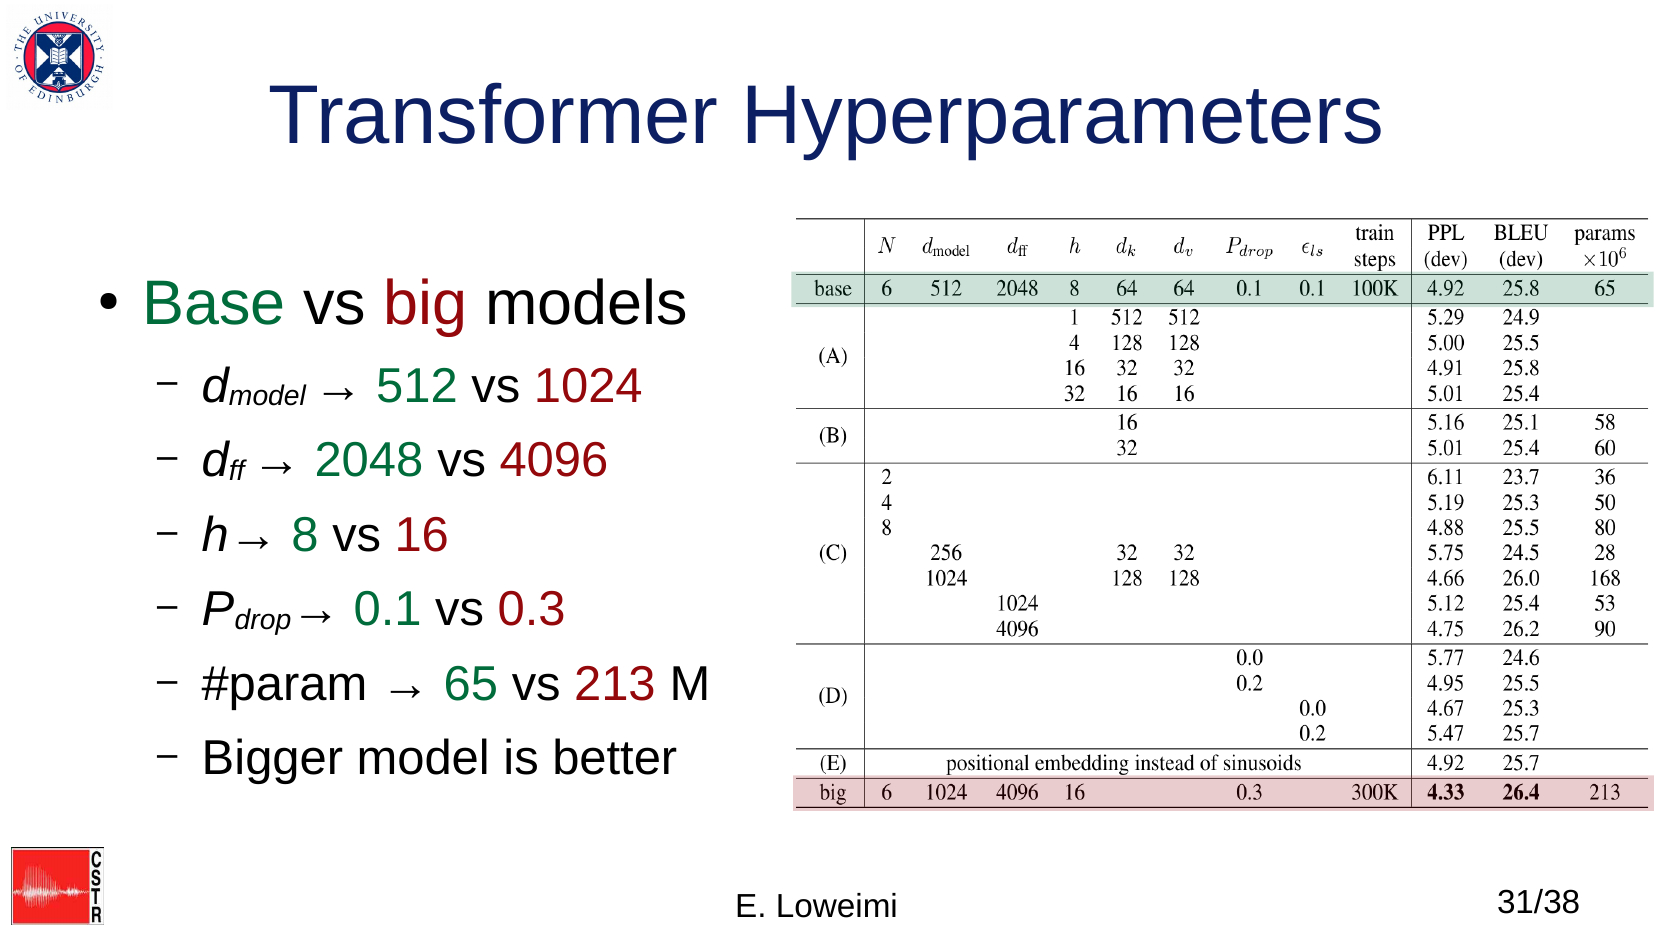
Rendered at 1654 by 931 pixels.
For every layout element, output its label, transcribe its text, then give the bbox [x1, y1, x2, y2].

text_box [791, 271, 1654, 308]
title Transformer Hyperparameters [82, 37, 1571, 193]
picture [6, 4, 113, 110]
text_box E. Loweimi [720, 879, 934, 931]
list Base vs big models dmodel → 512 vs 1024 dff → 2048 vs 4096 h→ 8 vs 16 Pdrop→ 0.1 vs 0.3 #param → 65 vs 213 M Bigger model is better [82, 188, 768, 798]
text_box 31/38 [1482, 876, 1625, 931]
picture [791, 212, 1654, 271]
text_box [793, 775, 1654, 811]
picture [11, 847, 104, 925]
picture [791, 308, 1654, 814]
